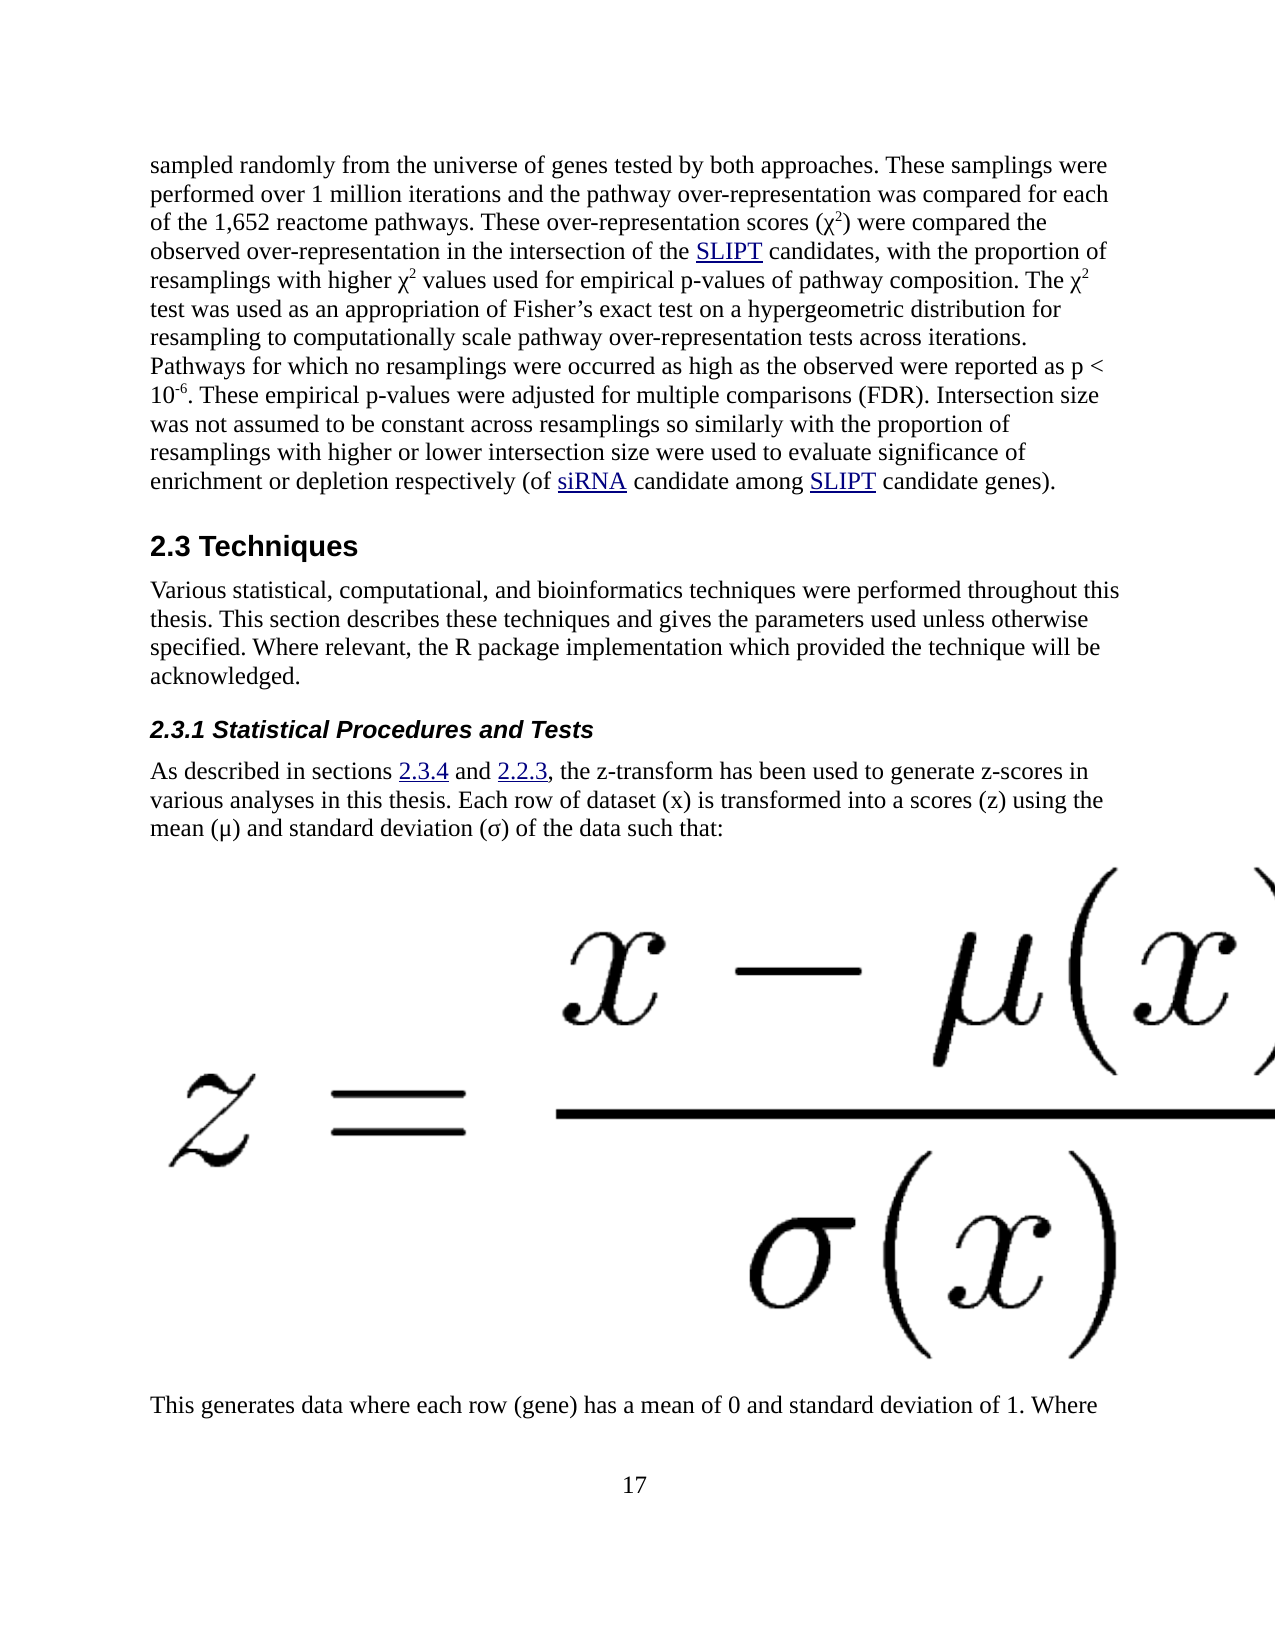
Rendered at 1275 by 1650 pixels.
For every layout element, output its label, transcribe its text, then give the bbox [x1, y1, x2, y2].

subtitle 2.3.1 Statistical Procedures and Tests [150, 715, 1125, 743]
text As described in sections 2.3.4 and 2.2.3, the z-transform has been used to generate z-scores in various analyses in this thesis. Each row of dataset (x) is transformed into a scores (z) using the mean (μ) and standard deviation (σ) of the data such that: [150, 756, 1125, 842]
text Various statistical, computational, and bioinformatics techniques were performed throughout this thesis. This section describes these techniques and gives the parameters used unless otherwise specified. Where relevant, the R package implementation which provided the technique will be acknowledged. [150, 575, 1125, 690]
text This generates data where each row (gene) has a mean of 0 and standard deviation of 1. Where [150, 1390, 1125, 1419]
picture [150, 851, 1275, 1372]
subtitle 2.3 Techniques [150, 529, 1125, 562]
text sampled randomly from the universe of genes tested by both approaches. These samplings were performed over 1 million iterations and the pathway over-representation was compared for each of the 1,652 reactome pathways. These over-representation scores (χ2) were compared the observed over-representation in the intersection of the SLIPT candidates, with the proportion of resamplings with higher χ2 values used for empirical p-values of pathway composition. The χ2 test was used as an appropriation of Fisher’s exact test on a hypergeometric distribution for resampling to computationally scale pathway over-representation tests across iterations. Pathways for which no resamplings were occurred as high as the observed were reported as p < 10-6. These empirical p-values were adjusted for multiple comparisons (FDR). Intersection size was not assumed to be constant across resamplings so similarly with the proportion of resamplings with higher or lower intersection size were used to evaluate significance of enrichment or depletion respectively (of siRNA candidate among SLIPT candidate genes). [150, 150, 1125, 495]
